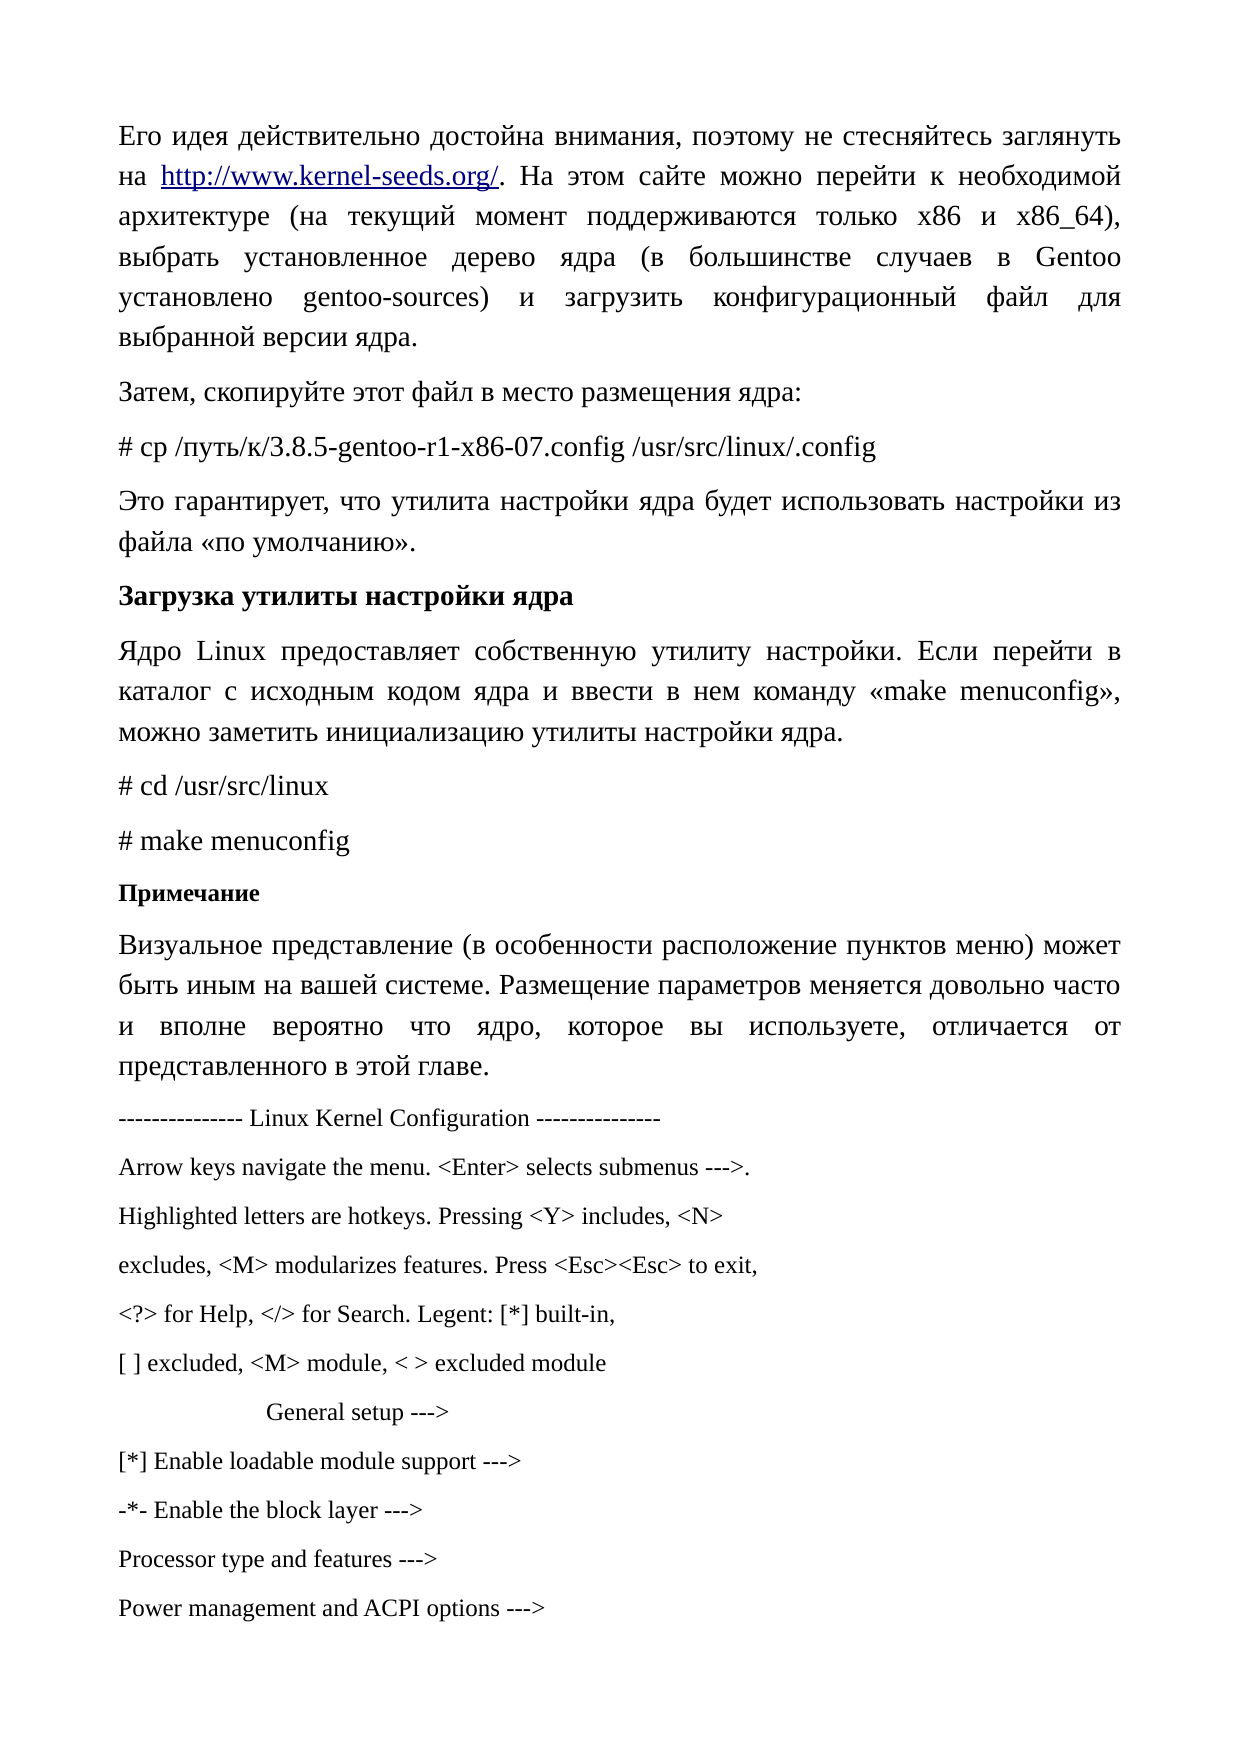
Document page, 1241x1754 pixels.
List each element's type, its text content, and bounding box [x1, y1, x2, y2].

text Загрузка утилиты настройки ядра [118, 578, 1122, 612]
text # make menuconfig [118, 823, 1122, 857]
text # cd /usr/src/linux [118, 768, 1122, 802]
text [ ] excluded, <M> module, < > excluded module [118, 1348, 1122, 1377]
text Processor type and features ---> [118, 1544, 1122, 1573]
text Это гарантирует, что утилита настройки ядра будет использовать настройки из файла «по умолчанию». [118, 483, 1122, 557]
text # cp /путь/к/3.8.5-gentoo-r1-x86-07.config /usr/src/linux/.config [118, 429, 1122, 462]
text excludes, <M> modularizes features. Press <Esc><Esc> to exit, [118, 1250, 1122, 1278]
text --------------- Linux Kernel Configuration --------------- [118, 1103, 1122, 1131]
text Примечание [118, 878, 1122, 907]
text <?> for Help, </> for Search. Legent: [*] built-in, [118, 1299, 1122, 1328]
text Power management and ACPI options ---> [118, 1593, 1122, 1622]
text Визуальное представление (в особенности расположение пунктов меню) может быть иным на вашей системе. Размещение параметров меняется довольно часто и вполне вероятно что ядро, которое вы используете, отличается от представленного в этой главе. [118, 927, 1122, 1081]
text Highlighted letters are hotkeys. Pressing <Y> includes, <N> [118, 1201, 1122, 1229]
text Arrow keys navigate the menu. <Enter> selects submenus --->. [118, 1152, 1122, 1180]
text -*- Enable the block layer ---> [118, 1495, 1122, 1524]
text [*] Enable loadable module support ---> [118, 1446, 1122, 1475]
text Его идея действительно достойна внимания, поэтому не стесняйтесь заглянуть на http://www.kernel-seeds.org/. На этом сайте можно перейти к необходимой архитектуре (на текущий момент поддерживаются только x86 и x86_64), выбрать установленное дерево ядра (в большинстве случаев в Gentoo установлено gentoo-sources) и загрузить конфигурационный файл для выбранной версии ядра. [118, 118, 1122, 353]
text General setup ---> [118, 1397, 1122, 1426]
text Затем, скопируйте этот файл в место размещения ядра: [118, 374, 1122, 407]
text Ядро Linux предоставляет собственную утилиту настройки. Если перейти в каталог с исходным кодом ядра и ввести в нем команду «make menuconfig», можно заметить инициализацию утилиты настройки ядра. [118, 633, 1122, 747]
